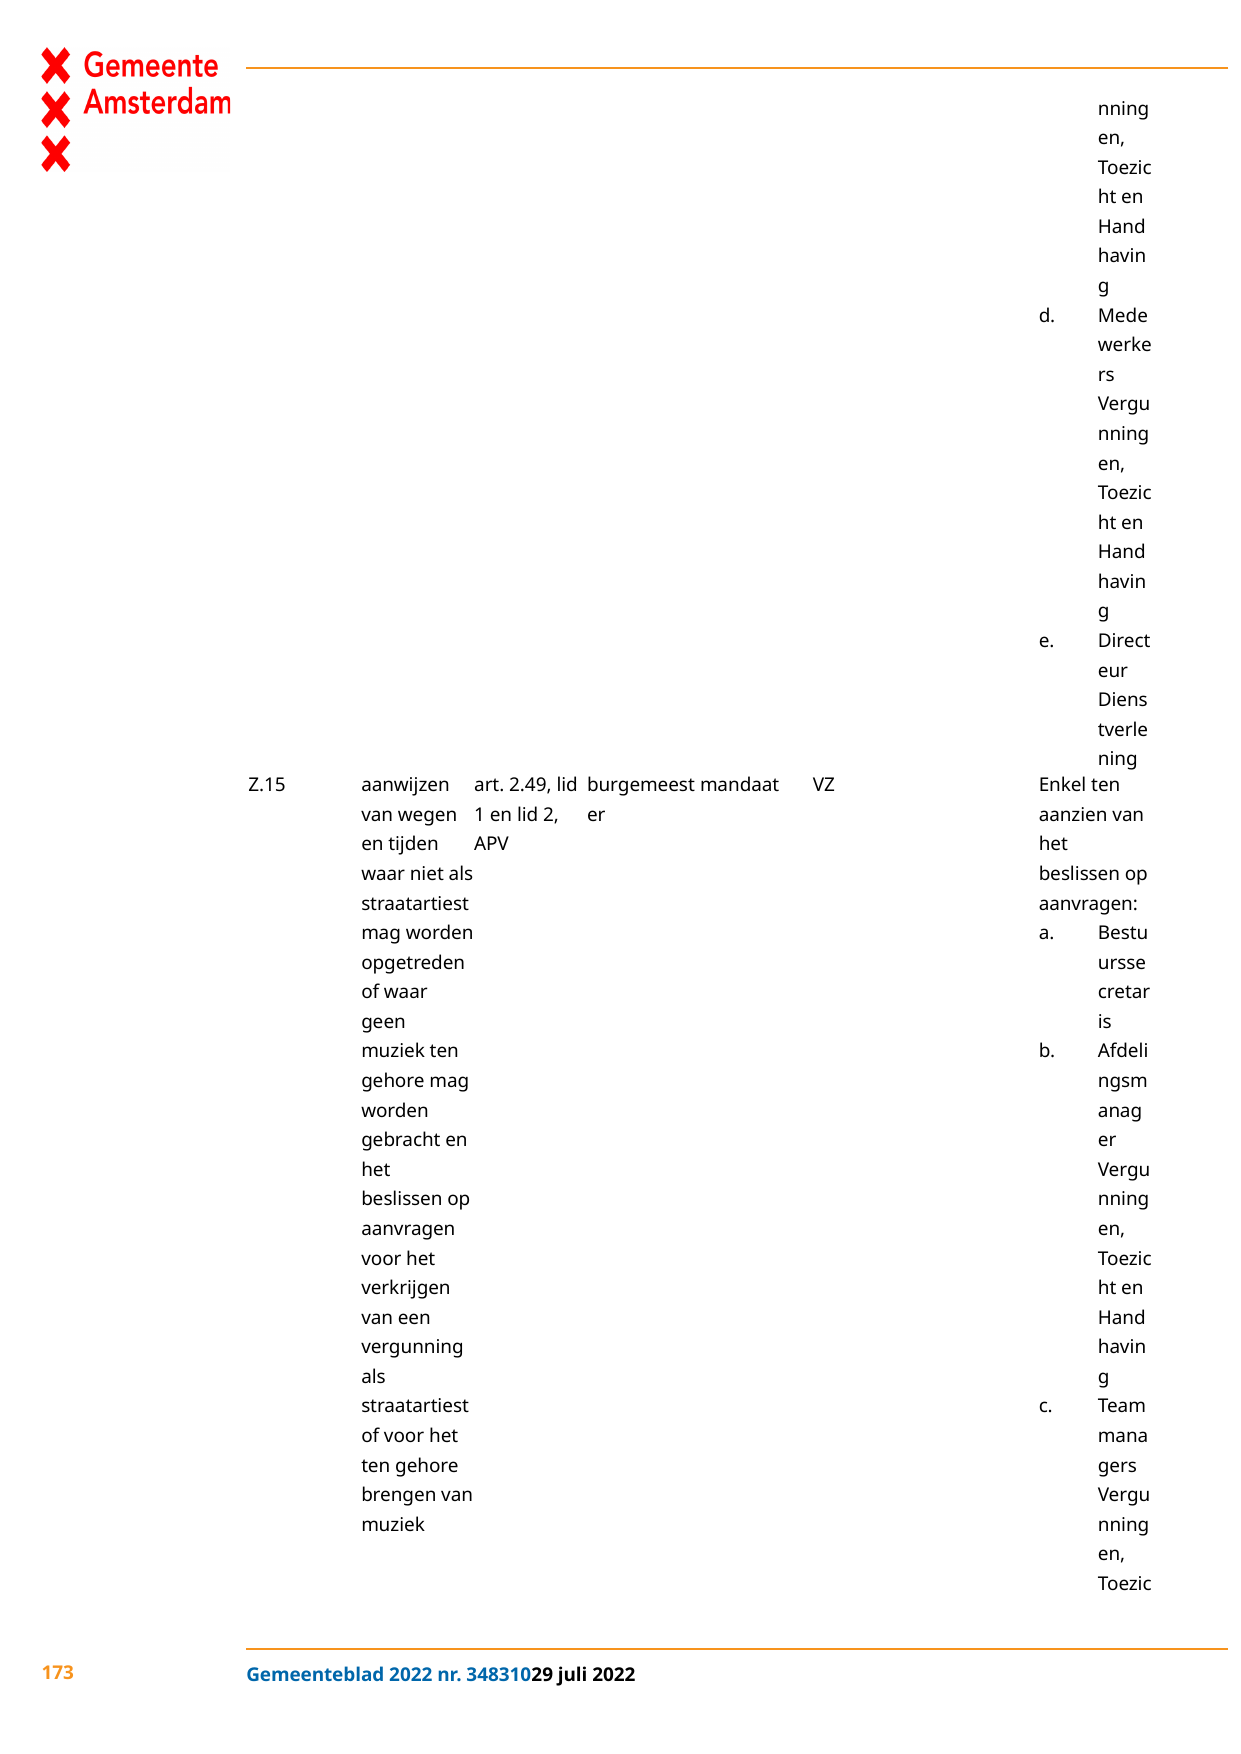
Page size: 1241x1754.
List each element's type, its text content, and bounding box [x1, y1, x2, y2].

picture [41, 47, 231, 172]
table_cell nningen, Toezicht en Handhaving Medewerkers Vergunningen, Toezicht en Handhaving Directeur Dienstverlening [1039, 95, 1152, 771]
table_cell [361, 95, 474, 771]
table_cell [813, 95, 926, 771]
table_cell [926, 95, 1038, 771]
table_cell [248, 95, 361, 771]
table_cell [474, 95, 587, 771]
table_cell VZ [813, 771, 926, 1596]
table_cell [587, 95, 700, 771]
table_cell [700, 95, 813, 771]
table_cell burgemeester [587, 771, 700, 1596]
table_cell [926, 771, 1038, 1596]
table_cell art. 2.49, lid 1 en lid 2, APV [474, 771, 587, 1596]
table_cell Enkel ten aanzien van het beslissen op aanvragen: Bestuurssecretaris Afdelingsmanager Vergunningen, Toezicht en Handhaving Teammanagers Vergunningen, Toezic [1039, 771, 1152, 1596]
table_cell aanwijzen van wegen en tijden waar niet als straatartiest mag worden opgetreden of waar geen muziek ten gehore mag worden gebracht en het beslissen op aanvragen voor het verkrijgen van een vergunning als straatartiest of voor het ten gehore brengen van muziek [361, 771, 474, 1596]
table_cell Z.15 [248, 771, 361, 1596]
table_cell mandaat [700, 771, 813, 1596]
